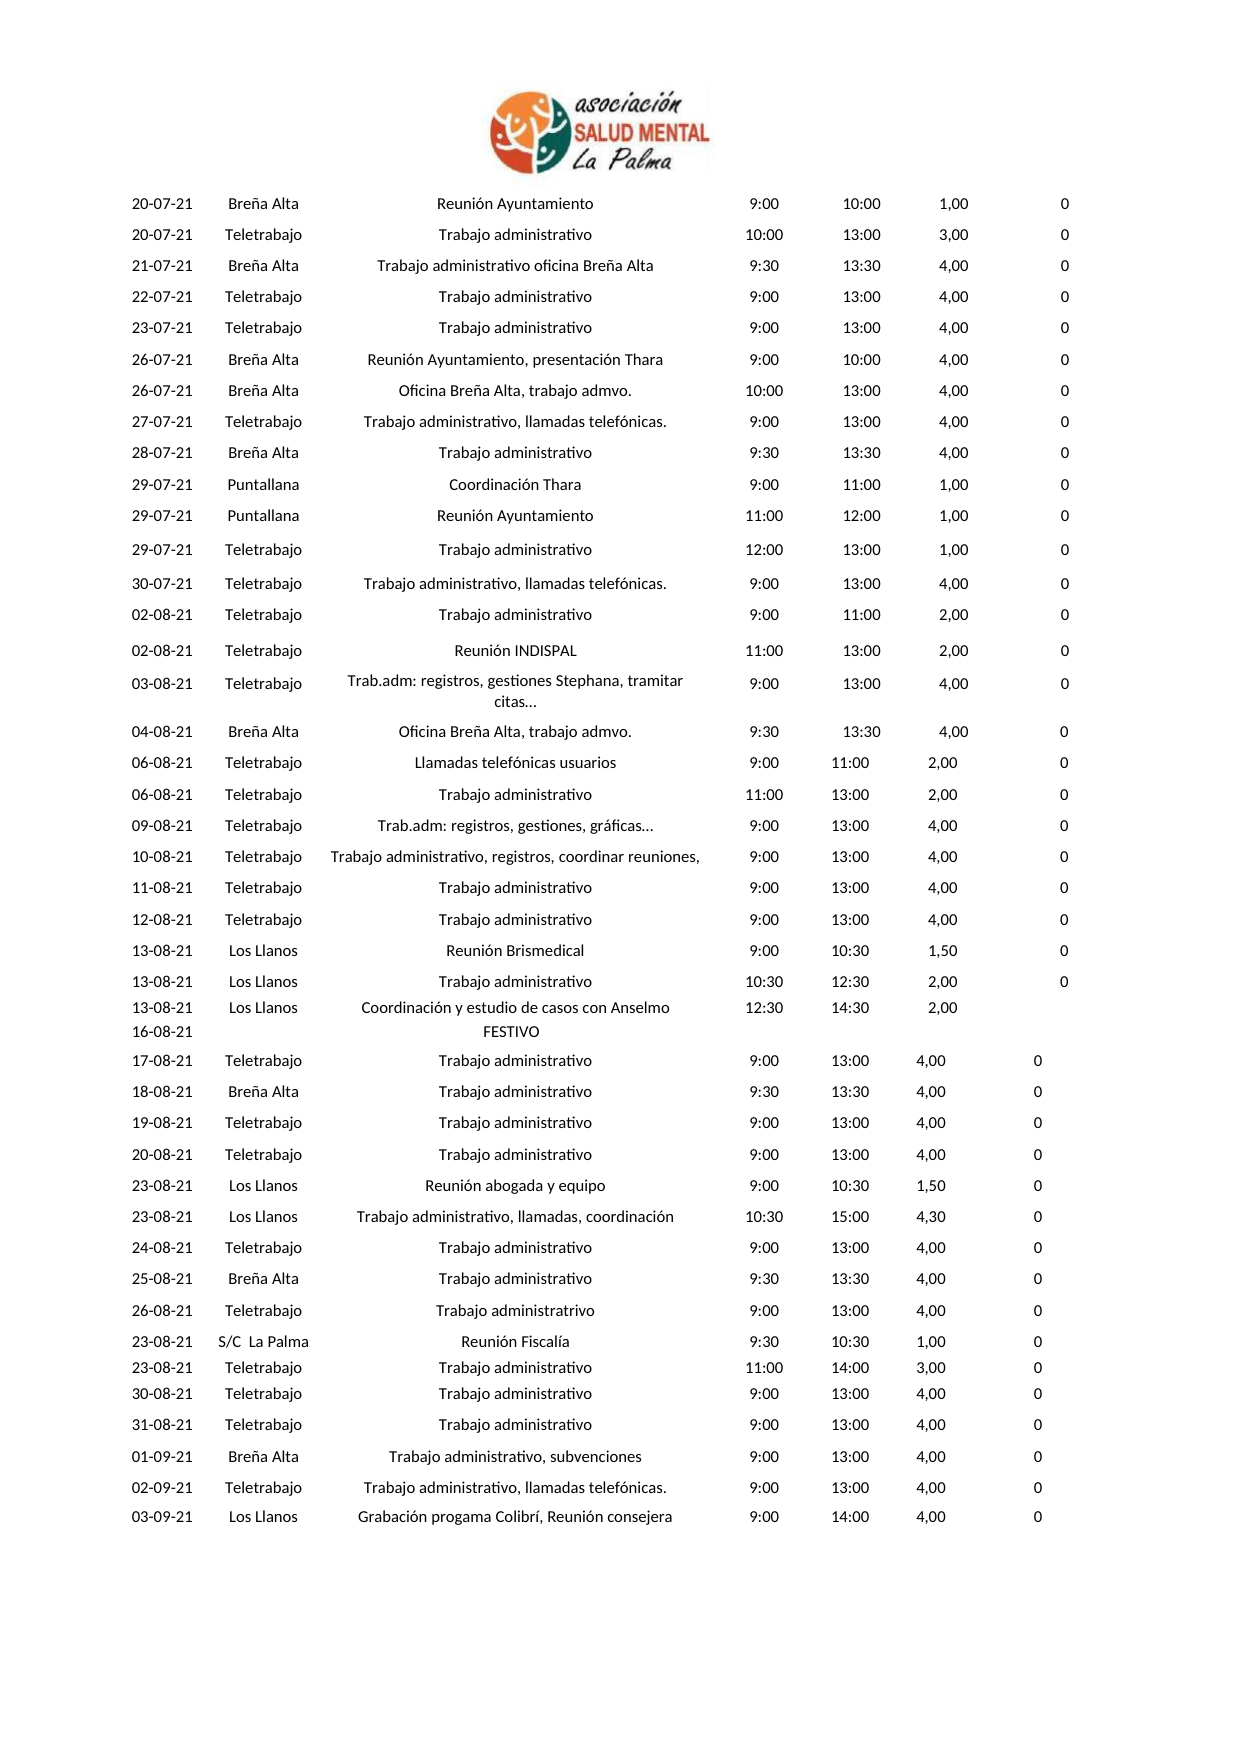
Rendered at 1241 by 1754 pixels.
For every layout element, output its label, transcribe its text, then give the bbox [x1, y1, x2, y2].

table_cell [1051, 1505, 1074, 1531]
table_cell 4,00 [898, 1442, 1001, 1473]
table_cell 9:00 [722, 667, 807, 694]
table_cell 0 [1001, 345, 1074, 376]
table_header 9:00 [722, 196, 807, 220]
table_cell 0 [1001, 470, 1074, 501]
table_cell 28-07-21 [126, 439, 205, 470]
table_cell [1051, 1140, 1074, 1171]
table_cell Teletrabajo [205, 1109, 320, 1140]
table_cell 06-08-21 [126, 780, 205, 811]
table_cell Teletrabajo [205, 408, 320, 439]
table_cell 9:00 [722, 1296, 807, 1327]
table_cell Breña Alta [205, 1077, 320, 1108]
table_cell [1001, 996, 1051, 1022]
table_cell 14:30 [807, 996, 898, 1022]
table_cell Reunión Ayuntamiento, presentación Thara [320, 345, 722, 376]
table_cell Trabajo administrativo [320, 1077, 722, 1108]
table_cell Trabajo administrativo [320, 439, 722, 470]
table_cell 4,00 [898, 1265, 1001, 1296]
table_header 0 [1001, 196, 1074, 220]
table_cell 13:30 [807, 251, 898, 283]
table_cell Trabajo administrativo [320, 220, 722, 251]
table_cell Trabajo administrativo [320, 1382, 722, 1411]
table_cell 9:30 [722, 1327, 807, 1356]
table_cell Teletrabajo [205, 1140, 320, 1171]
table_cell 23-08-21 [126, 1171, 205, 1202]
table_cell Los Llanos [205, 968, 320, 996]
table_cell [898, 694, 1001, 720]
table_cell 4,00 [898, 1296, 1001, 1327]
table_cell Grabación progama Colibrí, Reunión consejera [320, 1505, 722, 1531]
table_cell 13:00 [807, 1442, 898, 1473]
table_cell 4,00 [898, 1140, 1001, 1171]
table_cell Reunión INDISPAL [320, 634, 722, 667]
table_cell [1001, 694, 1051, 720]
table_cell 13:00 [807, 634, 898, 667]
table_cell 0 [1001, 314, 1074, 345]
table_cell [1051, 1265, 1074, 1296]
table_cell Reunión Brismedical [320, 936, 722, 968]
table_cell 0 [1051, 720, 1074, 749]
table_cell Trabajo administrativo [320, 534, 722, 568]
table_cell 0 [1051, 749, 1074, 780]
table_cell 4,00 [898, 376, 1001, 408]
table_cell 13:00 [807, 667, 898, 694]
table_cell Breña Alta [205, 376, 320, 408]
table_cell 0 [1001, 1505, 1051, 1531]
table_cell Trabajo administrativo [320, 905, 722, 936]
table_cell [1051, 1296, 1074, 1327]
table_cell 11:00 [722, 1356, 807, 1382]
table_cell Trabajo administrativo oficina Breña Alta [320, 251, 722, 283]
table_cell 4,00 [898, 1109, 1001, 1140]
table_cell 10:30 [807, 1327, 898, 1356]
table_cell Trabajo administrativo [320, 780, 722, 811]
table_cell Breña Alta [205, 345, 320, 376]
table_cell [1001, 874, 1051, 905]
table_cell Reunión Fiscalía [320, 1327, 722, 1356]
table_cell 10:30 [807, 936, 898, 968]
table_cell 9:00 [722, 905, 807, 936]
table_cell 1,00 [898, 1327, 1001, 1356]
table_cell 30-08-21 [126, 1382, 205, 1411]
table_cell Teletrabajo [205, 1473, 320, 1504]
table_cell 11:00 [807, 470, 898, 501]
table_cell 26-08-21 [126, 1296, 205, 1327]
table_cell Teletrabajo [205, 314, 320, 345]
table_cell Teletrabajo [205, 220, 320, 251]
table_cell 11:00 [807, 601, 898, 634]
table_cell 13:00 [807, 1234, 898, 1264]
table_cell 0 [1001, 220, 1074, 251]
table_cell 2,00 [898, 780, 1001, 811]
table_cell Teletrabajo [205, 1356, 320, 1382]
table_cell 11:00 [722, 501, 807, 534]
table_cell Teletrabajo [205, 843, 320, 874]
table_cell 0 [1001, 1356, 1051, 1382]
table_cell Trabajo administrativo [320, 1356, 722, 1382]
table_cell 0 [1001, 1049, 1051, 1077]
table_cell 11:00 [807, 749, 898, 780]
table_cell 30-07-21 [126, 568, 205, 601]
table_cell 4,00 [898, 843, 1001, 874]
table_cell Trabajo administrativo [320, 1109, 722, 1140]
table_cell 12:00 [807, 501, 898, 534]
table_cell Reunión abogada y equipo [320, 1171, 722, 1202]
table_cell Trabajo administrativo [320, 874, 722, 905]
table_cell 9:00 [722, 314, 807, 345]
table_cell 12-08-21 [126, 905, 205, 936]
table_cell 0 [1051, 874, 1074, 905]
table_cell Breña Alta [205, 1442, 320, 1473]
table_cell 4,00 [898, 1077, 1001, 1108]
table_cell 0 [1001, 408, 1074, 439]
table_cell 4,00 [898, 1234, 1001, 1264]
table_cell 0 [1001, 501, 1074, 534]
table_cell 4,00 [898, 345, 1001, 376]
table_cell 0 [1001, 283, 1074, 314]
table_cell [1001, 905, 1051, 936]
table_cell 04-08-21 [126, 720, 205, 749]
table_cell [126, 694, 205, 720]
table_cell Trabajo administrativo, llamadas telefónicas. [320, 568, 722, 601]
table_cell Breña Alta [205, 1265, 320, 1296]
table_cell Los Llanos [205, 936, 320, 968]
table_cell 0 [1001, 1077, 1051, 1108]
table_cell [1001, 749, 1051, 780]
table_cell 18-08-21 [126, 1077, 205, 1108]
table_cell 4,00 [898, 1473, 1001, 1504]
table_cell Teletrabajo [205, 905, 320, 936]
table_cell FESTIVO [320, 1023, 722, 1049]
table_cell 23-08-21 [126, 1327, 205, 1356]
table_cell Los Llanos [205, 1202, 320, 1233]
table_cell Oficina Breña Alta, trabajo admvo. [320, 376, 722, 408]
table_cell 24-08-21 [126, 1234, 205, 1264]
table_cell Trabajo administrativo [320, 1411, 722, 1442]
table_cell 0 [1001, 251, 1074, 283]
table_cell 10:00 [807, 345, 898, 376]
table_cell [1051, 1327, 1074, 1356]
table_cell 11-08-21 [126, 874, 205, 905]
table_cell Trab.adm: registros, gestiones, gráficas… [320, 811, 722, 843]
table_header Reunión Ayuntamiento [320, 196, 722, 220]
table_cell 23-08-21 [126, 1356, 205, 1382]
table_cell Teletrabajo [205, 1049, 320, 1077]
table_cell [1001, 811, 1051, 843]
table_cell [1051, 996, 1074, 1022]
table_cell 0 [1001, 439, 1074, 470]
table_cell 13-08-21 [126, 968, 205, 996]
table_cell 13:00 [807, 780, 898, 811]
table_cell 4,00 [898, 1382, 1001, 1411]
table_cell 2,00 [898, 749, 1001, 780]
table_cell 9:00 [722, 1171, 807, 1202]
table_cell 1,00 [898, 534, 1001, 568]
table_cell 9:00 [722, 874, 807, 905]
table_cell 11:00 [722, 634, 807, 667]
table_cell 9:00 [722, 1382, 807, 1411]
table_cell 4,00 [898, 283, 1001, 314]
table_cell 13:30 [807, 1077, 898, 1108]
table_cell 10-08-21 [126, 843, 205, 874]
table_cell 2,00 [898, 996, 1001, 1022]
table_cell 0 [1051, 936, 1074, 968]
table_cell 1,50 [898, 936, 1001, 968]
table_cell 13:00 [807, 283, 898, 314]
table_cell 9:00 [722, 1234, 807, 1264]
table_cell 0 [1051, 811, 1074, 843]
table_cell 14:00 [807, 1356, 898, 1382]
table_cell 31-08-21 [126, 1411, 205, 1442]
table_cell [722, 1023, 807, 1049]
table_cell 4,00 [898, 568, 1001, 601]
table_cell 9:30 [722, 251, 807, 283]
table_cell [205, 694, 320, 720]
table_cell Teletrabajo [205, 667, 320, 694]
table_cell 13:00 [807, 1411, 898, 1442]
table_cell Teletrabajo [205, 874, 320, 905]
table_cell 1,00 [898, 470, 1001, 501]
table_cell Trabajo administrativo [320, 1049, 722, 1077]
table_header Breña Alta [205, 196, 320, 220]
table_cell Trabajo administrativo, llamadas, coordinación [320, 1202, 722, 1233]
table_cell 9:00 [722, 345, 807, 376]
table_cell 4,00 [898, 1411, 1001, 1442]
table_cell 2,00 [898, 601, 1001, 634]
table_cell 0 [1001, 1109, 1051, 1140]
table_cell [1001, 843, 1051, 874]
table_cell citas… [320, 694, 722, 720]
table_cell 9:30 [722, 1077, 807, 1108]
table_cell [807, 1023, 898, 1049]
table_cell 20-08-21 [126, 1140, 205, 1171]
table_cell [1001, 936, 1051, 968]
table_cell Los Llanos [205, 996, 320, 1022]
table_cell 12:30 [722, 996, 807, 1022]
picture [480, 81, 716, 188]
table_cell 23-08-21 [126, 1202, 205, 1233]
table_cell 13:00 [807, 1382, 898, 1411]
table_cell 0 [1001, 1411, 1051, 1442]
table_header 20-07-21 [126, 196, 205, 220]
table_cell [1051, 1356, 1074, 1382]
table_cell [1051, 1171, 1074, 1202]
table_cell 9:00 [722, 470, 807, 501]
table_cell 9:00 [722, 936, 807, 968]
table_cell 0 [1001, 376, 1074, 408]
table_cell 4,00 [898, 905, 1001, 936]
table_header 10:00 [807, 196, 898, 220]
table_cell [898, 1023, 1001, 1049]
table_cell 9:00 [722, 1140, 807, 1171]
table_cell [1001, 780, 1051, 811]
table_cell 10:30 [807, 1171, 898, 1202]
table_cell 0 [1051, 905, 1074, 936]
table_cell 9:00 [722, 1411, 807, 1442]
table_cell 13:00 [807, 376, 898, 408]
table_cell 9:00 [722, 749, 807, 780]
table_cell Los Llanos [205, 1505, 320, 1531]
table_cell 13:00 [807, 1473, 898, 1504]
table_cell 13:00 [807, 1109, 898, 1140]
table_cell 16-08-21 [126, 1023, 205, 1049]
table_cell 12:00 [722, 534, 807, 568]
table_cell 9:00 [722, 1442, 807, 1473]
table_cell Teletrabajo [205, 568, 320, 601]
table_cell Teletrabajo [205, 634, 320, 667]
table_cell 9:00 [722, 568, 807, 601]
table_cell 0 [1001, 1202, 1051, 1233]
table_cell 03-09-21 [126, 1505, 205, 1531]
table_cell 13-08-21 [126, 936, 205, 968]
table_cell 02-08-21 [126, 601, 205, 634]
table_cell [1051, 1234, 1074, 1264]
table_cell [1051, 1023, 1074, 1049]
table_cell [1051, 1382, 1074, 1411]
table_cell Trabajo administrativo [320, 283, 722, 314]
table_cell Oficina Breña Alta, trabajo admvo. [320, 720, 722, 749]
table_cell Teletrabajo [205, 283, 320, 314]
table_cell 9:00 [722, 283, 807, 314]
table_cell Trabajo administrativo [320, 1140, 722, 1171]
table_cell Trabajo administrativo, registros, coordinar reuniones, [320, 843, 722, 874]
table_cell 15:00 [807, 1202, 898, 1233]
table_cell Teletrabajo [205, 811, 320, 843]
table_cell Teletrabajo [205, 749, 320, 780]
table_cell [1001, 1023, 1051, 1049]
table_cell Teletrabajo [205, 780, 320, 811]
table_cell 0 [1051, 843, 1074, 874]
table_cell 26-07-21 [126, 376, 205, 408]
table_cell Trabajo administrativo, llamadas telefónicas. [320, 1473, 722, 1504]
table_cell Teletrabajo [205, 534, 320, 568]
table_cell Reunión Ayuntamiento [320, 501, 722, 534]
table_cell Coordinación y estudio de casos con Anselmo [320, 996, 722, 1022]
table_cell 20-07-21 [126, 220, 205, 251]
table_cell 0 [1001, 568, 1074, 601]
table_cell 10:30 [722, 968, 807, 996]
table_cell 13:00 [807, 843, 898, 874]
table_cell 3,00 [898, 1356, 1001, 1382]
table_cell 13:00 [807, 1140, 898, 1171]
table_cell 13:00 [807, 534, 898, 568]
table_cell Teletrabajo [205, 1382, 320, 1411]
table_cell 13:30 [807, 439, 898, 470]
table_cell Los Llanos [205, 1171, 320, 1202]
table_cell 21-07-21 [126, 251, 205, 283]
table_cell 0 [1051, 968, 1074, 996]
table_cell Breña Alta [205, 720, 320, 749]
table_cell [1051, 1442, 1074, 1473]
table_cell 4,00 [898, 1505, 1001, 1531]
table_cell 4,00 [898, 1049, 1001, 1077]
table_cell Trabajo administrativo [320, 601, 722, 634]
table_cell 13:00 [807, 1049, 898, 1077]
table_cell 9:00 [722, 601, 807, 634]
table_cell 22-07-21 [126, 283, 205, 314]
table_cell 25-08-21 [126, 1265, 205, 1296]
table_cell 09-08-21 [126, 811, 205, 843]
table_cell Puntallana [205, 501, 320, 534]
table_cell 13:30 [807, 720, 898, 749]
table_cell [722, 694, 807, 720]
table_cell Teletrabajo [205, 1411, 320, 1442]
table_cell 10:00 [722, 220, 807, 251]
table_cell 9:30 [722, 720, 807, 749]
table_cell 0 [1001, 1473, 1051, 1504]
table_cell 9:30 [722, 439, 807, 470]
table_cell 12:30 [807, 968, 898, 996]
table_cell 4,00 [898, 874, 1001, 905]
table_header 1,00 [898, 196, 1001, 220]
table_cell 02-08-21 [126, 634, 205, 667]
table_cell 29-07-21 [126, 501, 205, 534]
table_cell 0 [1001, 1171, 1051, 1202]
table_cell [1001, 968, 1051, 996]
table_cell 9:00 [722, 843, 807, 874]
table_cell 9:00 [722, 1473, 807, 1504]
table_cell 9:00 [722, 1109, 807, 1140]
table_cell 13:00 [807, 314, 898, 345]
table_cell Breña Alta [205, 439, 320, 470]
table_cell 2,00 [898, 634, 1001, 667]
table_cell 2,00 [898, 968, 1001, 996]
table_cell 01-09-21 [126, 1442, 205, 1473]
table_cell Coordinación Thara [320, 470, 722, 501]
table_cell [205, 1023, 320, 1049]
table_cell [1001, 720, 1051, 749]
table_cell 27-07-21 [126, 408, 205, 439]
table_cell Trabajo administrativo [320, 1234, 722, 1264]
table_cell Teletrabajo [205, 601, 320, 634]
table_cell 29-07-21 [126, 470, 205, 501]
table_cell 0 [1001, 1265, 1051, 1296]
table_cell 03-08-21 [126, 667, 205, 694]
table_cell 14:00 [807, 1505, 898, 1531]
table_cell Breña Alta [205, 251, 320, 283]
table_cell 1,50 [898, 1171, 1001, 1202]
table_cell [807, 694, 898, 720]
table_cell 26-07-21 [126, 345, 205, 376]
table_cell 0 [1001, 534, 1074, 568]
table_cell 9:00 [722, 811, 807, 843]
table_cell 9:00 [722, 408, 807, 439]
table_cell Trabajo administratrivo [320, 1296, 722, 1327]
table_cell 4,00 [898, 251, 1001, 283]
table_cell 1,00 [898, 501, 1001, 534]
table_cell 4,00 [898, 439, 1001, 470]
table_cell 0 [1001, 601, 1074, 634]
table_cell 4,00 [898, 314, 1001, 345]
table_cell 13:00 [807, 568, 898, 601]
table_cell 3,00 [898, 220, 1001, 251]
table_cell 13:00 [807, 220, 898, 251]
table_cell 0 [1051, 780, 1074, 811]
table_cell 0 [1001, 1327, 1051, 1356]
table_cell Teletrabajo [205, 1234, 320, 1264]
table_cell 06-08-21 [126, 749, 205, 780]
table_cell Trabajo administrativo [320, 314, 722, 345]
table_cell Trab.adm: registros, gestiones Stephana, tramitar [320, 667, 722, 694]
table_cell Puntallana [205, 470, 320, 501]
table_cell 0 [1001, 634, 1074, 667]
table_cell 4,00 [898, 667, 1001, 694]
table_cell [1051, 1077, 1074, 1108]
table_cell 13:00 [807, 905, 898, 936]
table_cell 0 [1001, 1296, 1051, 1327]
table_cell 02-09-21 [126, 1473, 205, 1504]
table_cell 0 [1001, 1382, 1051, 1411]
table_cell 0 [1001, 1234, 1051, 1264]
table_cell Trabajo administrativo [320, 968, 722, 996]
table_cell 0 [1001, 1140, 1051, 1171]
table_cell 17-08-21 [126, 1049, 205, 1077]
table_cell 9:00 [722, 1505, 807, 1531]
table_cell [1051, 1049, 1074, 1077]
table_cell 13:00 [807, 408, 898, 439]
table_cell Teletrabajo [205, 1296, 320, 1327]
table_cell 9:00 [722, 1049, 807, 1077]
table_cell S/C La Palma [205, 1327, 320, 1356]
table_cell Llamadas telefónicas usuarios [320, 749, 722, 780]
table_cell Trabajo administrativo [320, 1265, 722, 1296]
table_cell 13:00 [807, 874, 898, 905]
table_cell 0 [1001, 667, 1074, 694]
table_cell 23-07-21 [126, 314, 205, 345]
table_cell 4,30 [898, 1202, 1001, 1233]
table_cell Trabajo administrativo, subvenciones [320, 1442, 722, 1473]
table_cell 10:30 [722, 1202, 807, 1233]
table_cell Trabajo administrativo, llamadas telefónicas. [320, 408, 722, 439]
table_cell [1051, 1473, 1074, 1504]
table_cell 13:30 [807, 1265, 898, 1296]
table_cell 4,00 [898, 811, 1001, 843]
table_cell 0 [1001, 1442, 1051, 1473]
table_cell 9:30 [722, 1265, 807, 1296]
table_cell 29-07-21 [126, 534, 205, 568]
table_cell 19-08-21 [126, 1109, 205, 1140]
table_cell 13-08-21 [126, 996, 205, 1022]
table_cell 11:00 [722, 780, 807, 811]
table_cell [1051, 1202, 1074, 1233]
table_cell 4,00 [898, 720, 1001, 749]
table_cell 13:00 [807, 1296, 898, 1327]
table_cell [1051, 1411, 1074, 1442]
table_cell 4,00 [898, 408, 1001, 439]
table_cell [1051, 694, 1074, 720]
table_cell [1051, 1109, 1074, 1140]
table_cell 10:00 [722, 376, 807, 408]
table_cell 13:00 [807, 811, 898, 843]
